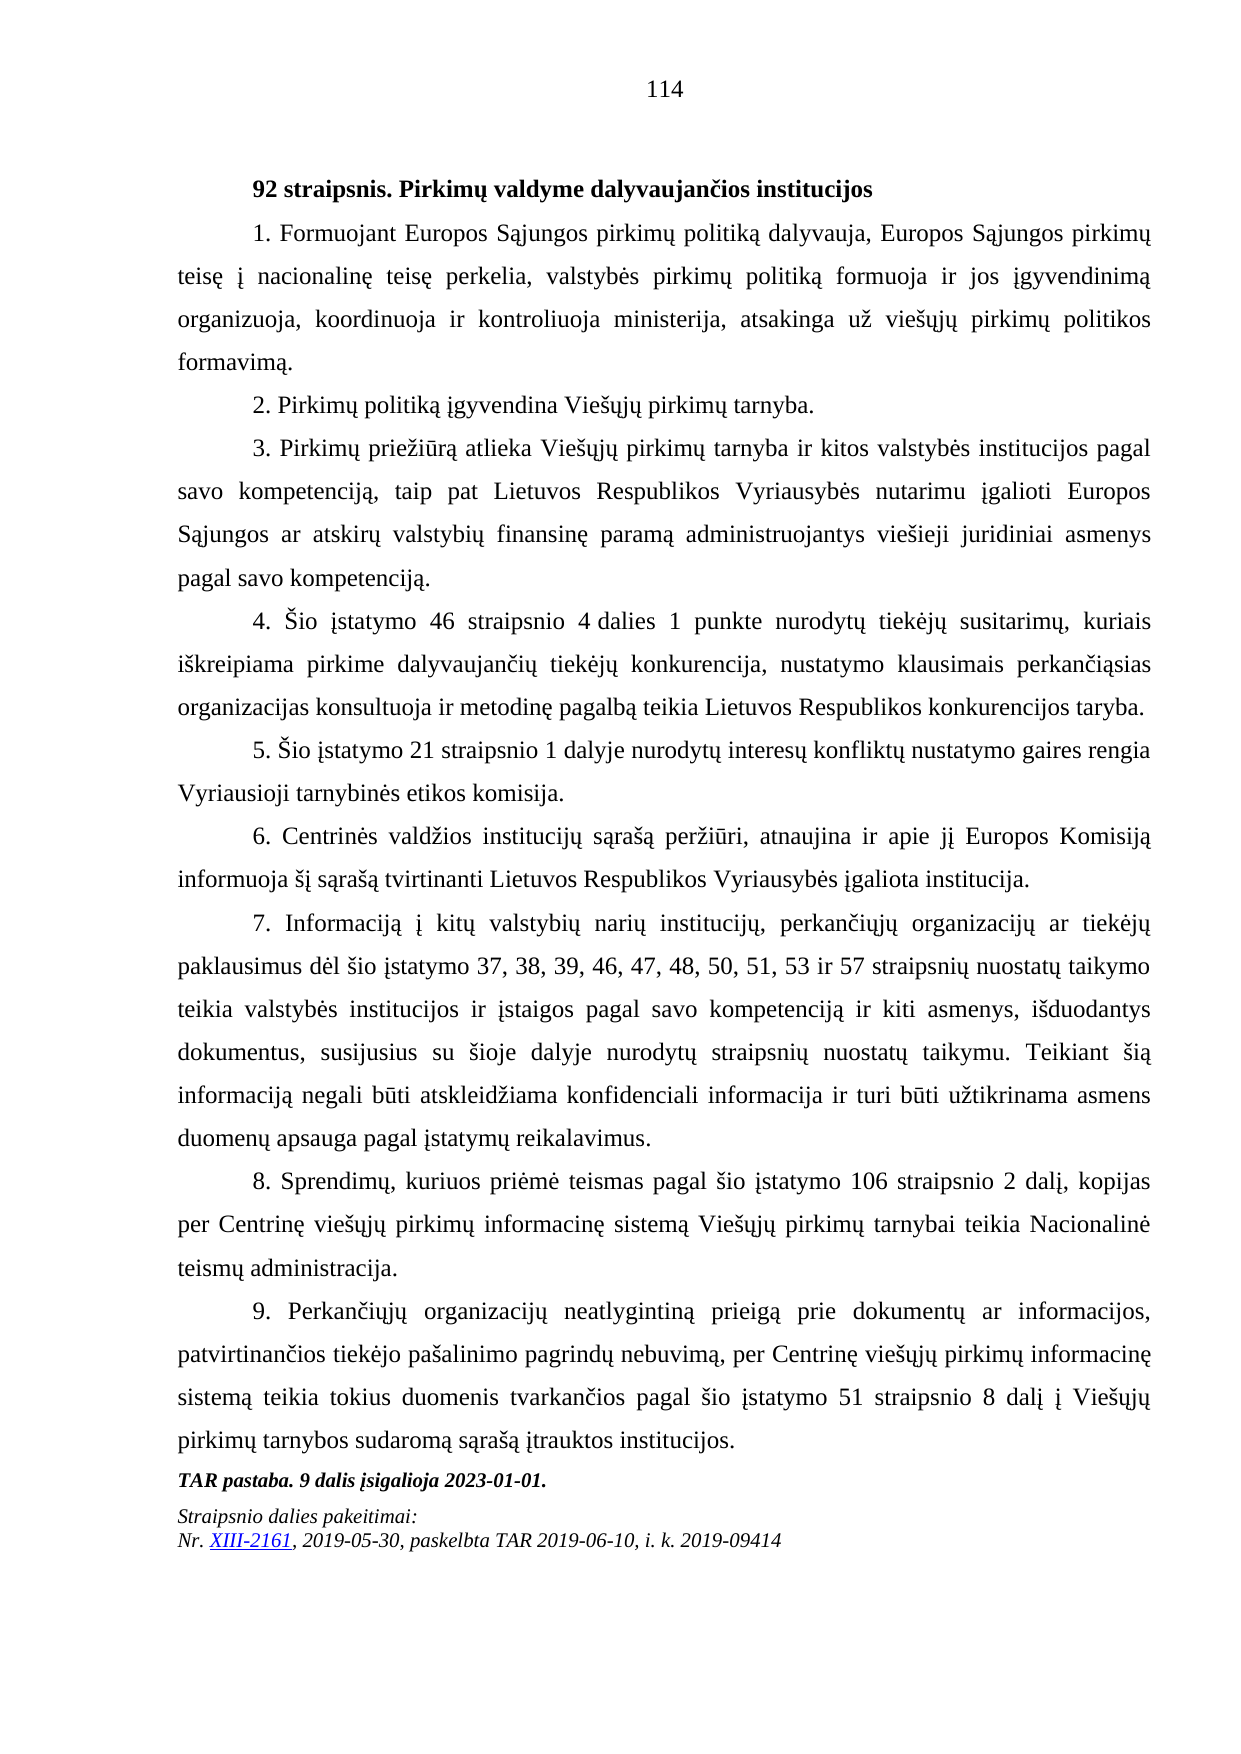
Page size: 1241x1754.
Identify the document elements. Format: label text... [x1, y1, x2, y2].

text 9. Perkančiųjų organizacijų neatlygintiną prieigą prie dokumentų ar informacijos, patvirtinančios tiekėjo pašalinimo pagrindų nebuvimą, per Centrinę viešųjų pirkimų informacinę sistemą teikia tokius duomenis tvarkančios pagal šio įstatymo 51 straipsnio 8 dalį į Viešųjų pirkimų tarnybos sudaromą sąrašą įtrauktos institucijos. [177, 1296, 1152, 1454]
text 6. Centrinės valdžios institucijų sąrašą peržiūri, atnaujina ir apie jį Europos Komisiją informuoja šį sąrašą tvirtinanti Lietuvos Respublikos Vyriausybės įgaliota institucija. [177, 821, 1152, 893]
text 7. Informaciją į kitų valstybių narių institucijų, perkančiųjų organizacijų ar tiekėjų paklausimus dėl šio įstatymo 37, 38, 39, 46, 47, 48, 50, 51, 53 ir 57 straipsnių nuostatų taikymo teikia valstybės institucijos ir įstaigos pagal savo kompetenciją ir kiti asmenys, išduodantys dokumentus, susijusius su šioje dalyje nurodytų straipsnių nuostatų taikymu. Teikiant šią informaciją negali būti atskleidžiama konfidenciali informacija ir turi būti užtikrinama asmens duomenų apsauga pagal įstatymų reikalavimus. [177, 908, 1152, 1152]
text 1. Formuojant Europos Sąjungos pirkimų politiką dalyvauja, Europos Sąjungos pirkimų teisę į nacionalinę teisę perkelia, valstybės pirkimų politiką formuoja ir jos įgyvendinimą organizuoja, koordinuoja ir kontroliuoja ministerija, atsakinga už viešųjų pirkimų politikos formavimą. [177, 218, 1152, 376]
text Nr. XIII-2161, 2019-05-30, paskelbta TAR 2019-06-10, i. k. 2019-09414 [177, 1528, 1152, 1552]
text 4. Šio įstatymo 46 straipsnio 4 dalies 1 punkte nurodytų tiekėjų susitarimų, kuriais iškreipiama pirkime dalyvaujančių tiekėjų konkurencija, nustatymo klausimais perkančiąsias organizacijas konsultuoja ir metodinę pagalbą teikia Lietuvos Respublikos konkurencijos taryba. [177, 606, 1152, 721]
text TAR pastaba. 9 dalis įsigalioja 2023-01-01. [177, 1468, 1152, 1492]
text 92 straipsnis. Pirkimų valdyme dalyvaujančios institucijos [177, 174, 1152, 203]
text 2. Pirkimų politiką įgyvendina Viešųjų pirkimų tarnyba. [177, 390, 1152, 419]
text 8. Sprendimų, kuriuos priėmė teismas pagal šio įstatymo 106 straipsnio 2 dalį, kopijas per Centrinę viešųjų pirkimų informacinę sistemą Viešųjų pirkimų tarnybai teikia Nacionalinė teismų administracija. [177, 1166, 1152, 1281]
text 3. Pirkimų priežiūrą atlieka Viešųjų pirkimų tarnyba ir kitos valstybės institucijos pagal savo kompetenciją, taip pat Lietuvos Respublikos Vyriausybės nutarimu įgalioti Europos Sąjungos ar atskirų valstybių finansinę paramą administruojantys viešieji juridiniai asmenys pagal savo kompetenciją. [177, 433, 1152, 591]
text 5. Šio įstatymo 21 straipsnio 1 dalyje nurodytų interesų konfliktų nustatymo gaires rengia Vyriausioji tarnybinės etikos komisija. [177, 735, 1152, 807]
text Straipsnio dalies pakeitimai: [177, 1504, 1152, 1528]
